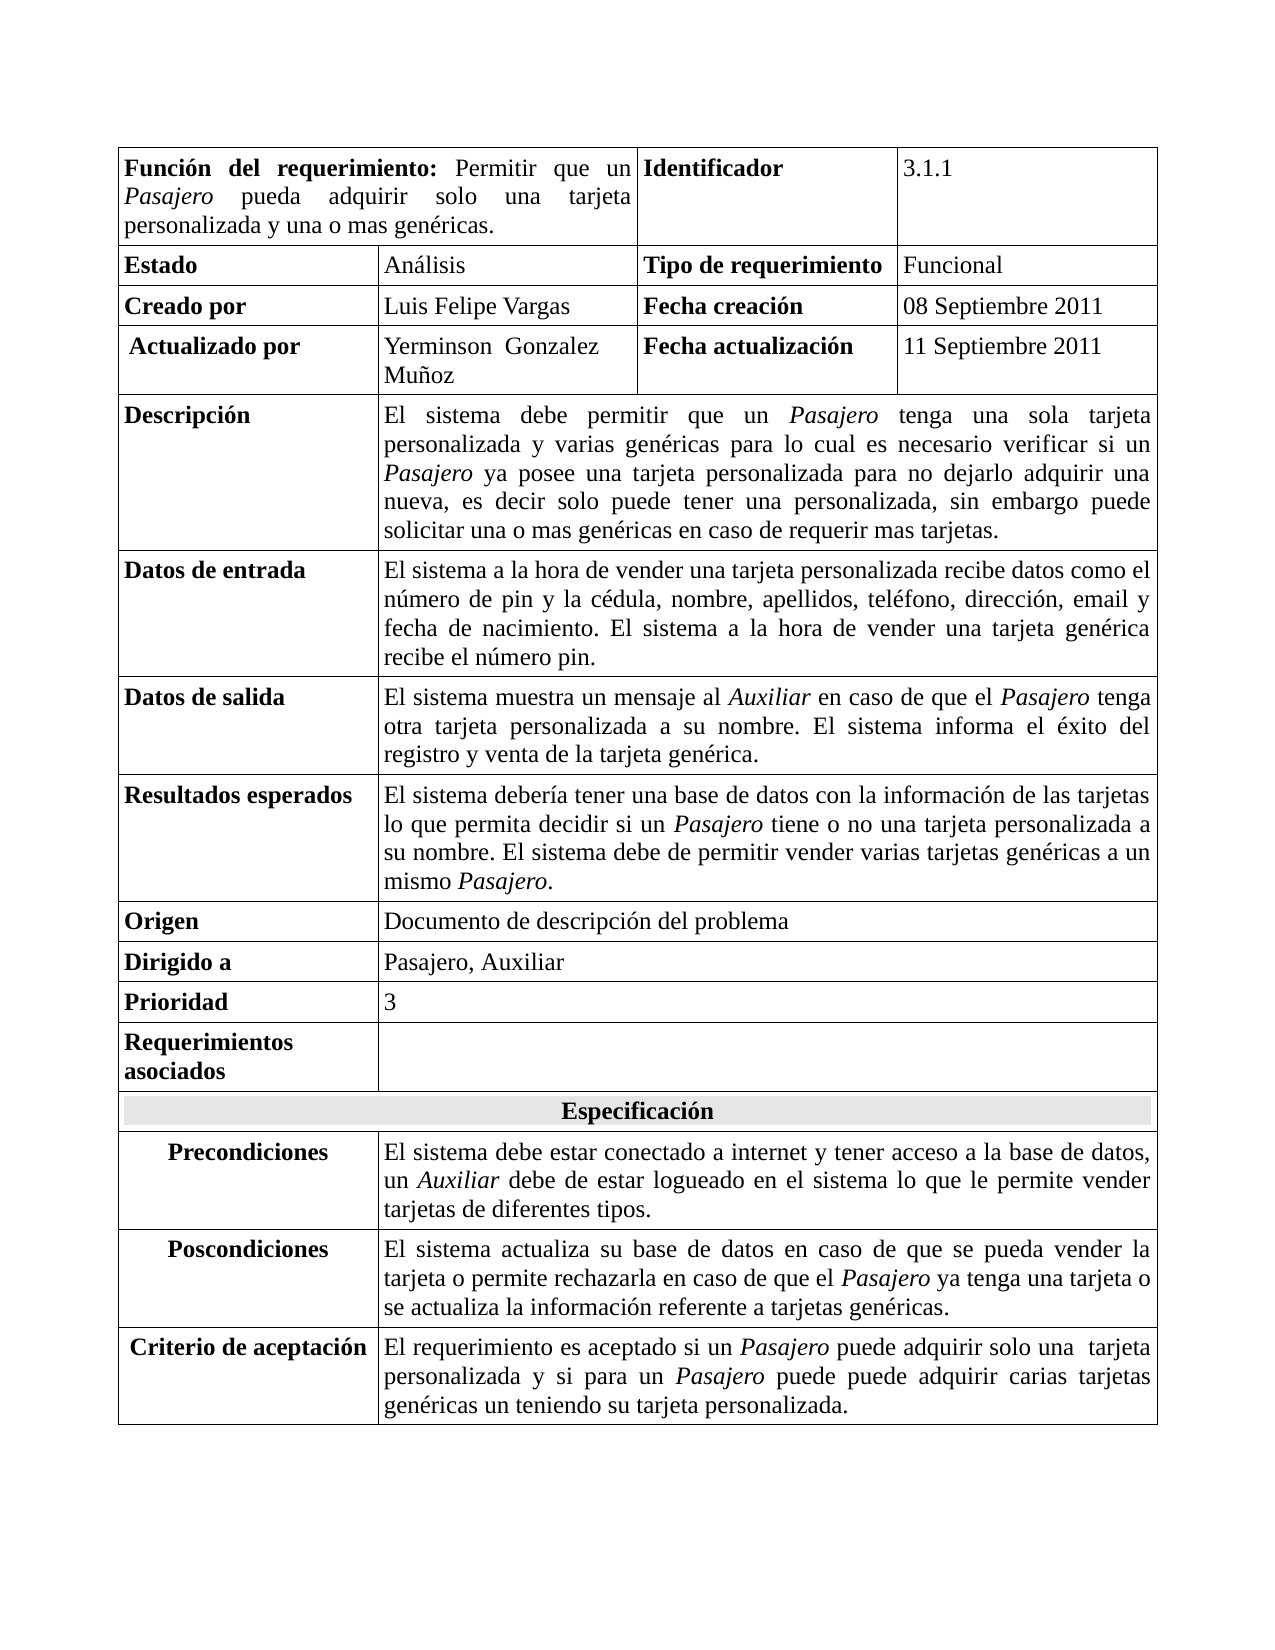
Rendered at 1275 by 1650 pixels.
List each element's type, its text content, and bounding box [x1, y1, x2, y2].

table_cell Análisis [379, 246, 637, 285]
table_cell Pasajero, Auxiliar [379, 942, 1157, 981]
table_cell Fecha actualización [638, 326, 897, 394]
table_cell Precondiciones [119, 1132, 378, 1229]
table_cell 11 Septiembre 2011 [898, 326, 1157, 394]
table_cell 08 Septiembre 2011 [898, 286, 1157, 325]
table_cell Datos de entrada [119, 551, 378, 676]
table_cell Estado [119, 246, 378, 285]
table_header Función del requerimiento: Permitir que un Pasajero pueda adquirir solo una tarjeta personalizada y una o mas genéricas. [119, 148, 637, 245]
table_cell Prioridad [119, 982, 378, 1022]
table_cell Documento de descripción del problema [379, 902, 1157, 941]
table_cell Fecha creación [638, 286, 897, 325]
table_cell El sistema debe estar conectado a internet y tener acceso a la base de datos, un Auxiliar debe de estar logueado en el sistema lo que le permite vender tarjetas de diferentes tipos. [379, 1132, 1157, 1229]
table_cell Actualizado por [119, 326, 378, 394]
table_cell El sistema debe permitir que un Pasajero tenga una sola tarjeta personalizada y varias genéricas para lo cual es necesario verificar si un Pasajero ya posee una tarjeta personalizada para no dejarlo adquirir una nueva, es decir solo puede tener una personalizada, sin embargo puede solicitar una o mas genéricas en caso de requerir mas tarjetas. [379, 395, 1157, 550]
table_cell Origen [119, 902, 378, 941]
table_cell Luis Felipe Vargas [379, 286, 637, 325]
table_cell El sistema muestra un mensaje al Auxiliar en caso de que el Pasajero tenga otra tarjeta personalizada a su nombre. El sistema informa el éxito del registro y venta de la tarjeta genérica. [379, 677, 1157, 774]
table_cell El sistema debería tener una base de datos con la información de las tarjetas lo que permita decidir si un Pasajero tiene o no una tarjeta personalizada a su nombre. El sistema debe de permitir vender varias tarjetas genéricas a un mismo Pasajero. [379, 775, 1157, 901]
table_cell 3 [379, 982, 1157, 1022]
table_cell [379, 1023, 1157, 1091]
table_cell Descripción [119, 395, 378, 550]
table_cell Criterio de aceptación [119, 1328, 378, 1424]
table_cell El sistema a la hora de vender una tarjeta personalizada recibe datos como el número de pin y la cédula, nombre, apellidos, teléfono, dirección, email y fecha de nacimiento. El sistema a la hora de vender una tarjeta genérica recibe el número pin. [379, 551, 1157, 676]
table_cell Tipo de requerimiento [638, 246, 897, 285]
table_cell Resultados esperados [119, 775, 378, 901]
table_cell Dirigido a [119, 942, 378, 981]
table_header 3.1.1 [898, 148, 1157, 245]
table_header Identificador [638, 148, 897, 245]
table_cell Especificación [119, 1092, 1157, 1131]
table_cell Datos de salida [119, 677, 378, 774]
table_cell Poscondiciones [119, 1230, 378, 1327]
table_cell Requerimientos asociados [119, 1023, 378, 1091]
table_cell El sistema actualiza su base de datos en caso de que se pueda vender la tarjeta o permite rechazarla en caso de que el Pasajero ya tenga una tarjeta o se actualiza la información referente a tarjetas genéricas. [379, 1230, 1157, 1327]
table_cell El requerimiento es aceptado si un Pasajero puede adquirir solo una tarjeta personalizada y si para un Pasajero puede puede adquirir carias tarjetas genéricas un teniendo su tarjeta personalizada. [379, 1328, 1157, 1424]
table_cell Funcional [898, 246, 1157, 285]
table_cell Creado por [119, 286, 378, 325]
table_cell Yerminson Gonzalez Muñoz [379, 326, 637, 394]
